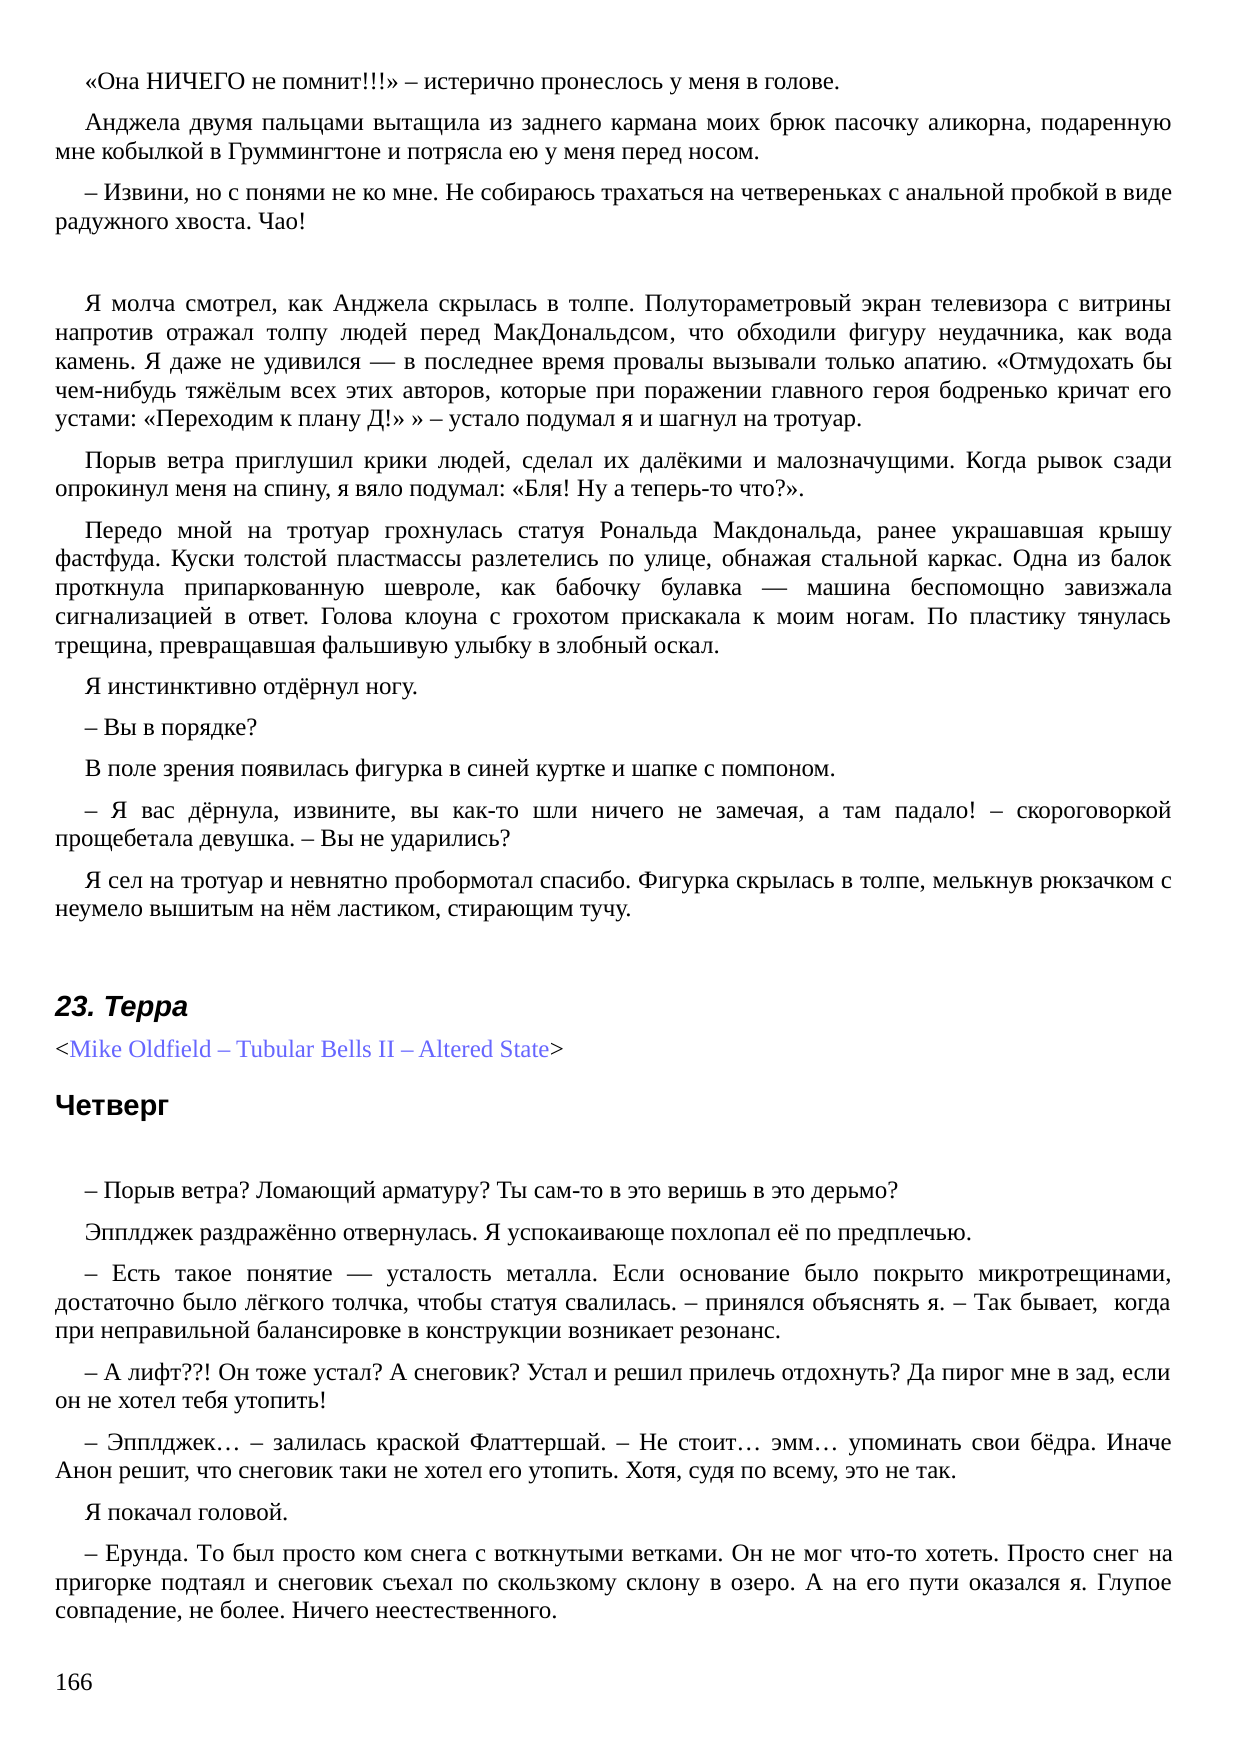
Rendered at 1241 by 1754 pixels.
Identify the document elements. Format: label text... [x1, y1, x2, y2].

subtitle Четверг [55, 1088, 1173, 1122]
text Анджела двумя пальцами вытащила из заднего кармана моих брюк пасочку аликорна, подаренную мне кобылкой в Груммингтоне и потрясла ею у меня перед носом. [55, 107, 1173, 165]
text – Порыв ветра? Ломающий арматуру? Ты сам-то в это веришь в это дерьмо? [55, 1176, 1173, 1204]
text Эпплджек раздражённо отвернулась. Я успокаивающе похлопал её по предплечью. [55, 1217, 1173, 1246]
text Я покачал головой. [55, 1497, 1173, 1526]
text Я инстинктивно отдёрнул ногу. [55, 671, 1173, 700]
text Я молча смотрел, как Анджела скрылась в толпе. Полутораметровый экран телевизора с витрины напротив отражал толпу людей перед МакДональдсом, что обходили фигуру неудачника, как вода камень. Я даже не удивился — в последнее время провалы вызывали только апатию. «Отмудохать бы чем-нибудь тяжёлым всех этих авторов, которые при поражении главного героя бодренько кричат его устами: «Переходим к плану Д!» » – устало подумал я и шагнул на тротуар. [55, 288, 1173, 432]
subtitle 23. Терра [55, 988, 1173, 1022]
text – Я вас дёрнула, извините, вы как-то шли ничего не замечая, а там падало! – скороговоркой прощебетала девушка. – Вы не ударились? [55, 795, 1173, 852]
text – Вы в порядке? [55, 712, 1173, 741]
text Я сел на тротуар и невнятно пробормотал спасибо. Фигурка скрылась в толпе, мелькнув рюкзачком с неумело вышитым на нём ластиком, стирающим тучу. [55, 865, 1173, 922]
text – Есть такое понятие — усталость металла. Если основание было покрыто микротрещинами, достаточно было лёгкого толчка, чтобы статуя свалилась. – принялся объяснять я. – Так бывает, когда при неправильной балансировке в конструкции возникает резонанс. [55, 1258, 1173, 1344]
text – Извини, но с понями не ко мне. Не собираюсь трахаться на четвереньках с анальной пробкой в виде радужного хвоста. Чао! [55, 177, 1173, 235]
text «Она НИЧЕГО не помнит!!!» – истерично пронеслось у меня в голове. [55, 66, 1173, 95]
text В поле зрения появилась фигурка в синей куртке и шапке с помпоном. [55, 753, 1173, 782]
text – Ерунда. То был просто ком снега с воткнутыми ветками. Он не мог что-то хотеть. Просто снег на пригорке подтаял и снеговик съехал по скользкому склону в озеро. А на его пути оказался я. Глупое совпадение, не более. Ничего неестественного. [55, 1538, 1173, 1624]
text – А лифт??! Он тоже устал? А снеговик? Устал и решил прилечь отдохнуть? Да пирог мне в зад, если он не хотел тебя утопить! [55, 1357, 1173, 1414]
text Передо мной на тротуар грохнулась статуя Рональда Макдональда, ранее украшавшая крышу фастфуда. Куски толстой пластмассы разлетелись по улице, обнажая стальной каркас. Одна из балок проткнула припаркованную шевроле, как бабочку булавка — машина беспомощно завизжала сигнализацией в ответ. Голова клоуна с грохотом прискакала к моим ногам. По пластику тянулась трещина, превращавшая фальшивую улыбку в злобный оскал. [55, 515, 1173, 658]
text Порыв ветра приглушил крики людей, сделал их далёкими и малозначущими. Когда рывок сзади опрокинул меня на спину, я вяло подумал: «Бля! Ну а теперь-то что?». [55, 445, 1173, 502]
text – Эпплджек… – залилась краской Флаттершай. – Не стоит… эмм… упоминать свои бёдра. Иначе Анон решит, что снеговик таки не хотел его утопить. Хотя, судя по всему, это не так. [55, 1427, 1173, 1484]
text <Mike Oldfield – Tubular Bells II – Altered State> [55, 1034, 1173, 1063]
